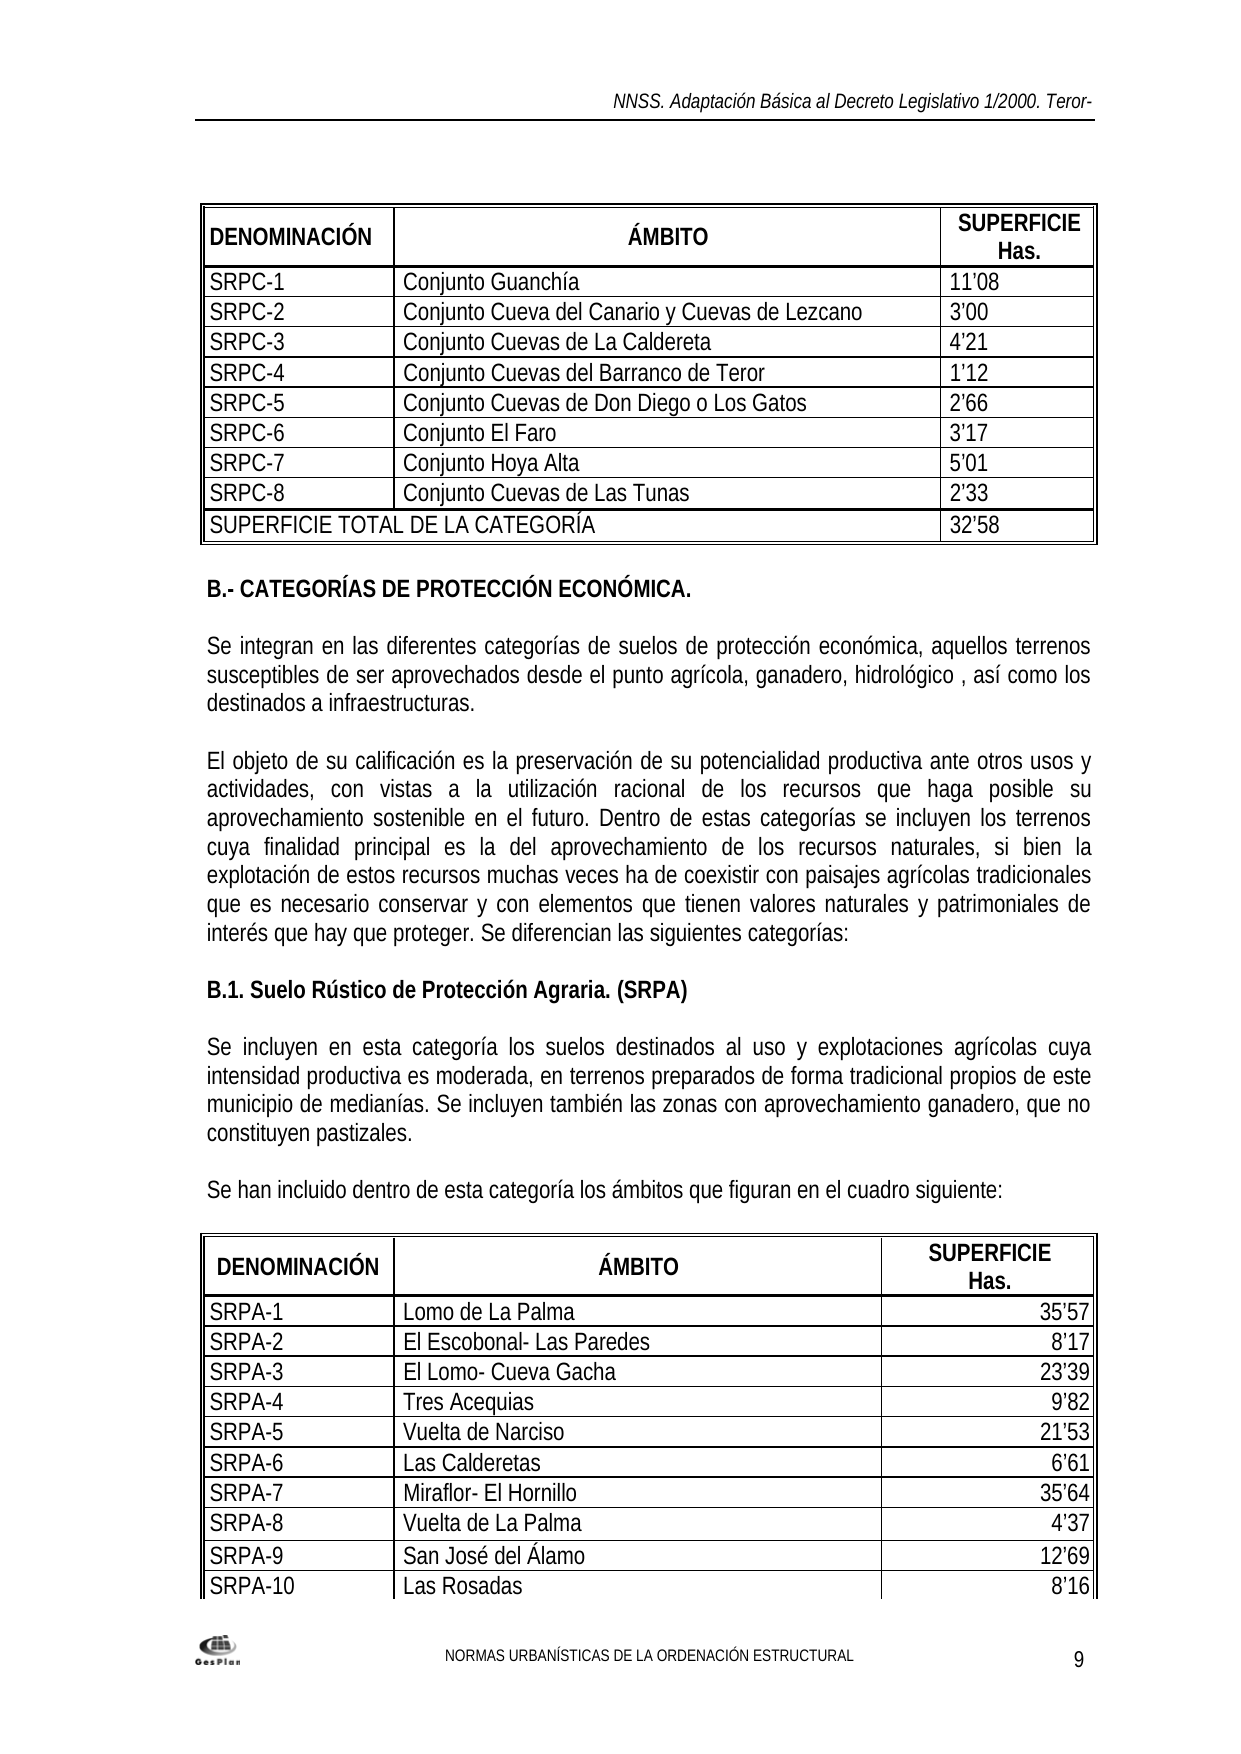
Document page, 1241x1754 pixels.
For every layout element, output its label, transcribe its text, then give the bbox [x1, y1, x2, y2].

text Se incluyen en esta categoría los suelos destinados al uso y explotaciones agrícolas cuya intensidad productiva es moderada, en terrenos preparados de forma tradicional propios de este municipio de medianías. Se incluyen también las zonas con aprovechamiento ganadero, que no constituyen pastizales. [207, 1032, 1093, 1147]
table_cell Conjunto Guanchía [395, 268, 940, 296]
table_cell Vuelta de Narciso [395, 1417, 881, 1446]
table_cell 6’61 [882, 1448, 1093, 1476]
table_cell 2’66 [941, 388, 1093, 416]
table_cell 1’12 [941, 358, 1093, 386]
table_cell 8’16 [882, 1571, 1093, 1599]
table_cell SRPA-1 [205, 1297, 393, 1325]
table_cell 9’82 [882, 1387, 1093, 1416]
table_cell 35’57 [882, 1297, 1093, 1325]
table_header DENOMINACIÓN [205, 1237, 394, 1294]
table_cell 32’58 [941, 511, 1093, 541]
table_cell Conjunto Cuevas de Don Diego o Los Gatos [395, 388, 940, 416]
text Se han incluido dentro de esta categoría los ámbitos que figuran en el cuadro siguiente: [207, 1175, 1117, 1204]
table_cell 23’39 [882, 1357, 1093, 1386]
table_cell Conjunto Hoya Alta [395, 448, 940, 477]
table_cell El Escobonal- Las Paredes [395, 1327, 881, 1355]
table_cell 12’69 [882, 1541, 1093, 1570]
table_cell Las Calderetas [395, 1448, 881, 1476]
table_cell SRPC-4 [205, 358, 393, 386]
table_cell El Lomo- Cueva Gacha [395, 1357, 881, 1386]
table_cell 3’17 [941, 418, 1093, 447]
text El objeto de su calificación es la preservación de su potencialidad productiva ante otros usos y actividades, con vistas a la utilización racional de los recursos que haga posible su aprovechamiento sostenible en el futuro. Dentro de estas categorías se incluyen los terrenos cuya finalidad principal es la del aprovechamiento de los recursos naturales, si bien la explotación de estos recursos muchas veces ha de coexistir con paisajes agrícolas tradicionales que es necesario conservar y con elementos que tienen valores naturales y patrimoniales de interés que hay que proteger. Se diferencian las siguientes categorías: [207, 746, 1093, 946]
table_cell SRPA-7 [205, 1478, 393, 1506]
table_cell Conjunto Cueva del Canario y Cuevas de Lezcano [395, 297, 940, 326]
table_cell 3’00 [941, 297, 1093, 326]
table_cell SRPC-2 [205, 297, 393, 326]
table_cell SRPC-5 [205, 388, 393, 416]
subtitle B.- CATEGORÍAS DE PROTECCIÓN ECONÓMICA. [207, 574, 1117, 602]
table_cell 21’53 [882, 1417, 1093, 1446]
table_cell 4’21 [941, 327, 1093, 356]
table_header SUPERFICIE Has. [941, 208, 1093, 264]
table_header ÁMBITO [395, 208, 940, 264]
table_header ÁMBITO [395, 1237, 881, 1294]
table_cell 5’01 [941, 448, 1093, 477]
table_cell 2’33 [941, 478, 1093, 508]
picture [195, 1635, 240, 1665]
subtitle Suelo Rústico de Protección Agraria. (SRPA) [207, 975, 1117, 1003]
table_cell Lomo de La Palma [395, 1297, 881, 1325]
table_cell 11’08 [941, 268, 1093, 296]
table_cell Tres Acequias [395, 1387, 881, 1416]
table_cell SRPA-2 [205, 1327, 393, 1355]
table_cell Las Rosadas [395, 1571, 881, 1599]
table_cell Conjunto El Faro [395, 418, 940, 447]
table_header DENOMINACIÓN [205, 208, 393, 264]
table_cell SRPA-3 [205, 1357, 393, 1386]
table_cell Conjunto Cuevas de La Caldereta [395, 327, 940, 356]
table_cell SRPA-8 [205, 1508, 393, 1539]
table_cell San José del Álamo [395, 1541, 881, 1570]
table_cell SUPERFICIE TOTAL DE LA CATEGORÍA [205, 511, 940, 541]
table_cell SRPA-4 [205, 1387, 393, 1416]
table_cell SRPA-10 [205, 1571, 393, 1599]
table_cell SRPC-7 [205, 448, 393, 477]
table_cell Conjunto Cuevas de Las Tunas [395, 478, 940, 508]
table_cell SRPC-3 [205, 327, 393, 356]
table_cell 8’17 [882, 1327, 1093, 1355]
table_cell 4’37 [882, 1508, 1093, 1539]
table_cell SRPA-6 [205, 1448, 393, 1476]
table_cell Miraflor- El Hornillo [395, 1478, 881, 1506]
table_cell SRPA-5 [205, 1417, 393, 1446]
table_cell SRPC-8 [205, 478, 393, 508]
table_cell SRPC-1 [205, 268, 393, 296]
table_cell Conjunto Cuevas del Barranco de Teror [395, 358, 940, 386]
table_cell 35’64 [882, 1478, 1093, 1506]
text Se integran en las diferentes categorías de suelos de protección económica, aquellos terrenos susceptibles de ser aprovechados desde el punto agrícola, ganadero, hidrológico , así como los destinados a infraestructuras. [207, 631, 1093, 717]
table_cell Vuelta de La Palma [395, 1508, 881, 1539]
table_cell SRPC-6 [205, 418, 393, 447]
table_header SUPERFICIE Has. [882, 1237, 1093, 1294]
table_cell SRPA-9 [205, 1541, 393, 1570]
